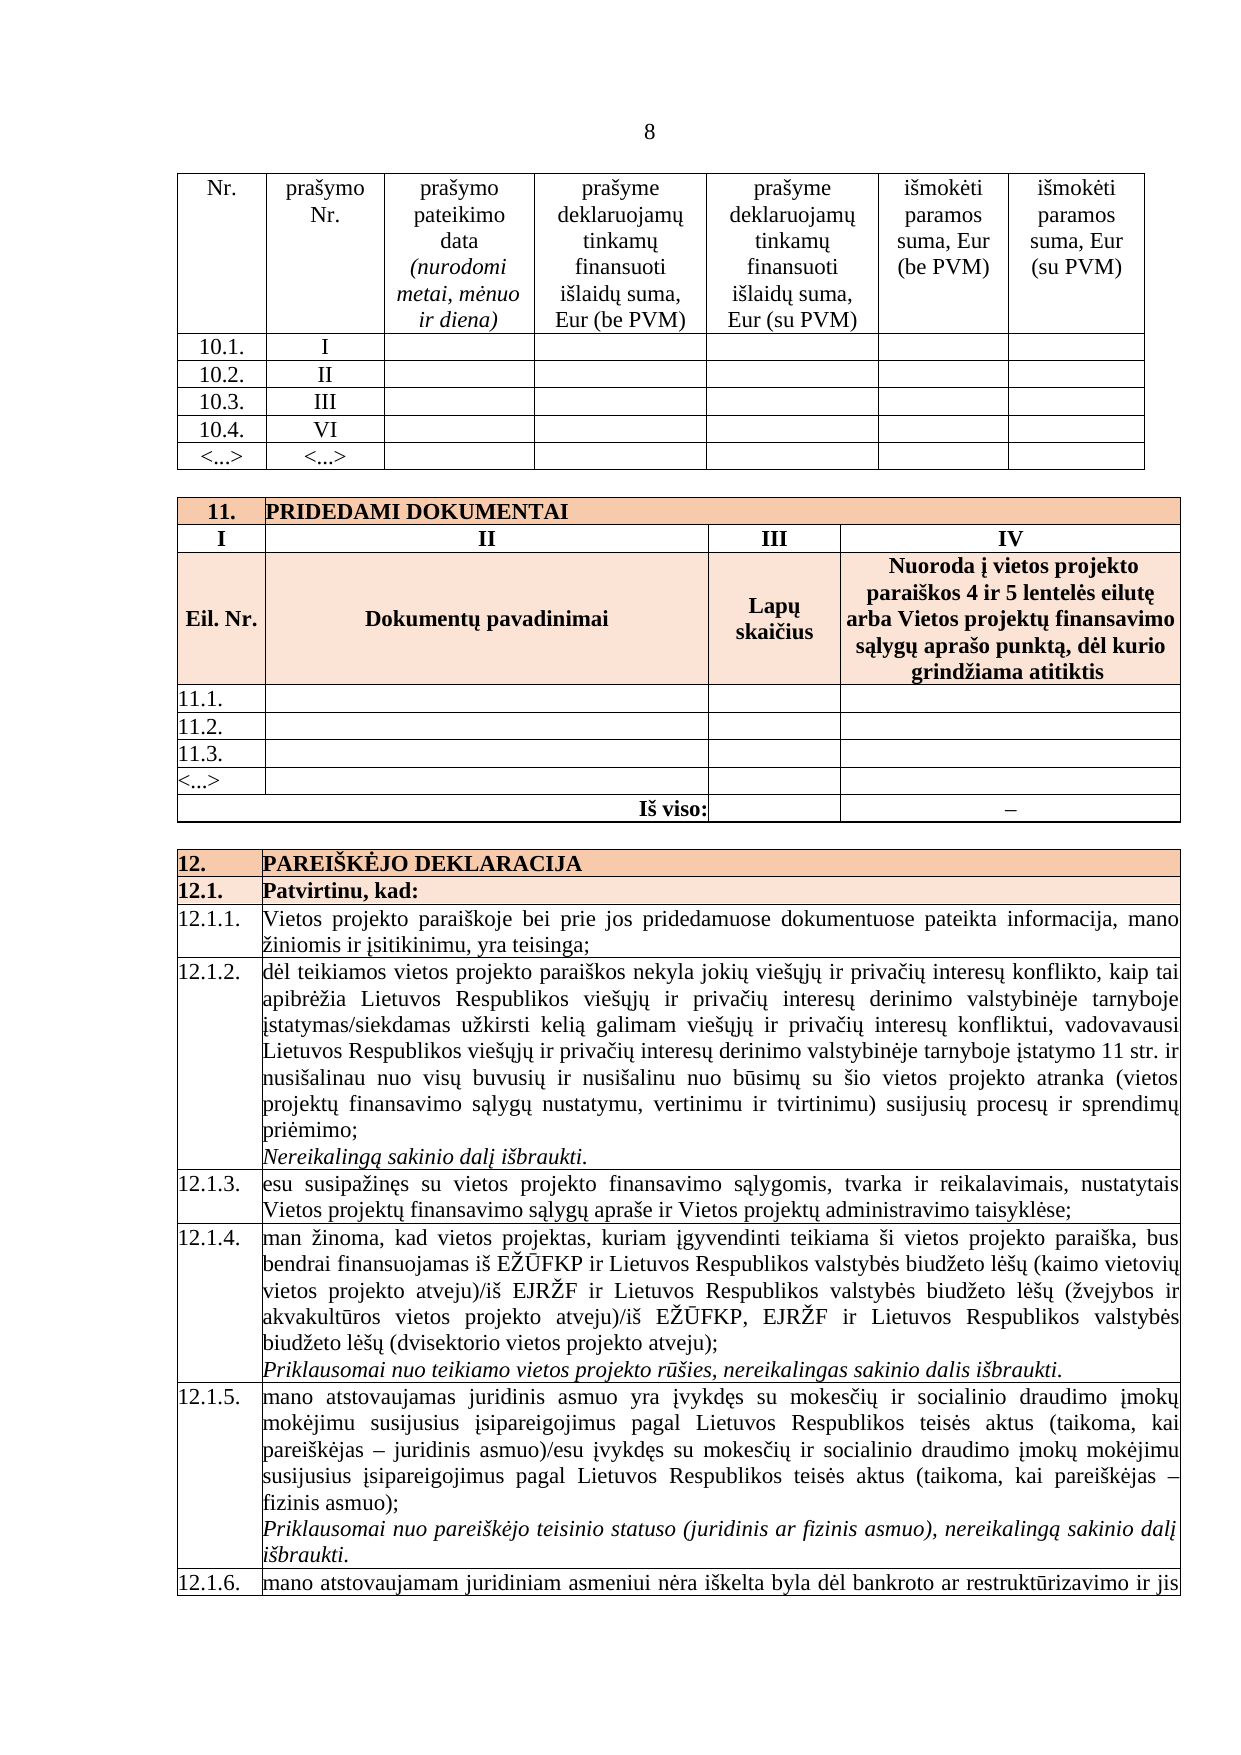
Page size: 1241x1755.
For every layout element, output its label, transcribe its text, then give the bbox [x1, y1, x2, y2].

table_cell [879, 416, 1008, 442]
table_cell 11.2. [178, 713, 265, 739]
table_cell [707, 361, 878, 387]
table_cell [707, 443, 878, 469]
table_header 12. [178, 850, 262, 876]
table_cell [841, 740, 1180, 767]
table_cell [385, 416, 534, 442]
table_cell 12.1.5. [178, 1383, 262, 1568]
table_cell IV [841, 525, 1180, 552]
table_cell prašymo pateikimo data (nurodomi metai, mėnuo ir diena) [385, 174, 534, 332]
table_cell mano atstovaujamas juridinis asmuo yra įvykdęs su mokesčių ir socialinio draudimo įmokų mokėjimu susijusius įsipareigojimus pagal Lietuvos Respublikos teisės aktus (taikoma, kai pareiškėjas – juridinis asmuo)/esu įvykdęs su mokesčių ir socialinio draudimo įmokų mokėjimu susijusius įsipareigojimus pagal Lietuvos Respublikos teisės aktus (taikoma, kai pareiškėjas – fizinis asmuo); Priklausomai nuo pareiškėjo teisinio statuso (juridinis ar fizinis asmuo), nereikalingą sakinio dalį išbraukti. [263, 1383, 1180, 1568]
table_cell prašyme deklaruojamų tinkamų finansuoti išlaidų suma, Eur (su PVM) [707, 174, 878, 332]
table_cell III [709, 525, 840, 552]
table_cell [1009, 334, 1144, 360]
table_cell esu susipažinęs su vietos projekto finansavimo sąlygomis, tvarka ir reikalavimais, nustatytais Vietos projektų finansavimo sąlygų apraše ir Vietos projektų administravimo taisyklėse; [263, 1170, 1180, 1223]
table_cell [535, 361, 706, 387]
table_cell <...> [267, 443, 384, 469]
table_cell [385, 388, 534, 414]
table_cell – [841, 795, 1180, 821]
table_cell dėl teikiamos vietos projekto paraiškos nekyla jokių viešųjų ir privačių interesų konflikto, kaip tai apibrėžia Lietuvos Respublikos viešųjų ir privačių interesų derinimo valstybinėje tarnyboje įstatymas/siekdamas užkirsti kelią galimam viešųjų ir privačių interesų konfliktui, vadovavausi Lietuvos Respublikos viešųjų ir privačių interesų derinimo valstybinėje tarnyboje įstatymo 11 str. ir nusišalinau nuo visų buvusių ir nusišalinu nuo būsimų su šio vietos projekto atranka (vietos projektų finansavimo sąlygų nustatymu, vertinimu ir tvirtinimu) susijusių procesų ir sprendimų priėmimo; Nereikalingą sakinio dalį išbraukti. [263, 958, 1180, 1169]
table_cell [841, 685, 1180, 712]
table_cell II [266, 525, 708, 552]
table_cell [709, 713, 840, 739]
table_cell VI [267, 416, 384, 442]
table_cell mano atstovaujamam juridiniam asmeniui nėra iškelta byla dėl bankroto ar restruktūrizavimo ir jis [263, 1569, 1180, 1595]
table_cell Lapų skaičius [709, 553, 840, 684]
table_cell [709, 768, 840, 794]
table_cell išmokėti paramos suma, Eur (su PVM) [1009, 174, 1144, 332]
table_header PRIDEDAMI DOKUMENTAI [266, 498, 1180, 524]
table_cell man žinoma, kad vietos projektas, kuriam įgyvendinti teikiama ši vietos projekto paraiška, bus bendrai finansuojamas iš EŽŪFKP ir Lietuvos Respublikos valstybės biudžeto lėšų (kaimo vietovių vietos projekto atveju)/iš EJRŽF ir Lietuvos Respublikos valstybės biudžeto lėšų (žvejybos ir akvakultūros vietos projekto atveju)/iš EŽŪFKP, EJRŽF ir Lietuvos Respublikos valstybės biudžeto lėšų (dvisektorio vietos projekto atveju); Priklausomai nuo teikiamo vietos projekto rūšies, nereikalingas sakinio dalis išbraukti. [263, 1224, 1180, 1382]
table_cell 12.1.2. [178, 958, 262, 1169]
table_cell [535, 334, 706, 360]
table_header PAREIŠKĖJO DEKLARACIJA [263, 850, 1180, 876]
table_cell 10.2. [178, 361, 266, 387]
table_cell [841, 713, 1180, 739]
table_cell III [267, 388, 384, 414]
table_cell [707, 388, 878, 414]
table_cell [879, 443, 1008, 469]
table_cell [707, 416, 878, 442]
table_cell išmokėti paramos suma, Eur (be PVM) [879, 174, 1008, 332]
table_cell [266, 713, 708, 739]
table_cell 11.1. [178, 685, 265, 712]
table_cell [266, 740, 708, 767]
table_cell [841, 768, 1180, 794]
table_cell prašyme deklaruojamų tinkamų finansuoti išlaidų suma, Eur (be PVM) [535, 174, 706, 332]
table_cell <...> [178, 443, 266, 469]
table_cell [1009, 416, 1144, 442]
table_cell Nr. [178, 174, 266, 332]
table_cell <...> [178, 768, 265, 794]
table_cell [879, 388, 1008, 414]
table_header 11. [178, 498, 265, 524]
table_cell [535, 416, 706, 442]
table_cell 12.1.3. [178, 1170, 262, 1223]
table_cell 10.3. [178, 388, 266, 414]
table_cell [707, 334, 878, 360]
table_cell 12.1.1. [178, 905, 262, 957]
table_cell 12.1. [178, 877, 262, 903]
table_cell [535, 443, 706, 469]
table_cell [1009, 361, 1144, 387]
table_cell Iš viso: [178, 795, 708, 821]
table_cell [266, 685, 708, 712]
table_cell [709, 740, 840, 767]
table_cell Patvirtinu, kad: [263, 877, 1180, 903]
table_cell [385, 334, 534, 360]
table_cell I [178, 525, 265, 552]
table_cell [266, 768, 708, 794]
table_cell I [267, 334, 384, 360]
table_cell [709, 685, 840, 712]
table_cell 11.3. [178, 740, 265, 767]
table_cell Dokumentų pavadinimai [266, 553, 708, 684]
table_cell 10.1. [178, 334, 266, 360]
table_cell [385, 443, 534, 469]
table_cell Vietos projekto paraiškoje bei prie jos pridedamuose dokumentuose pateikta informacija, mano žiniomis ir įsitikinimu, yra teisinga; [263, 905, 1180, 957]
table_cell [879, 361, 1008, 387]
table_cell 12.1.4. [178, 1224, 262, 1382]
table_cell [535, 388, 706, 414]
table_cell [1009, 388, 1144, 414]
table_cell [709, 795, 840, 821]
table_cell [1009, 443, 1144, 469]
table_cell 10.4. [178, 416, 266, 442]
table_cell [879, 334, 1008, 360]
table_cell 12.1.6. [178, 1569, 262, 1595]
table_cell [385, 361, 534, 387]
table_cell Nuoroda į vietos projekto paraiškos 4 ir 5 lentelės eilutę arba Vietos projektų finansavimo sąlygų aprašo punktą, dėl kurio grindžiama atitiktis [841, 553, 1180, 684]
table_cell II [267, 361, 384, 387]
table_cell Eil. Nr. [178, 553, 265, 684]
table_cell prašymo Nr. [267, 174, 384, 332]
